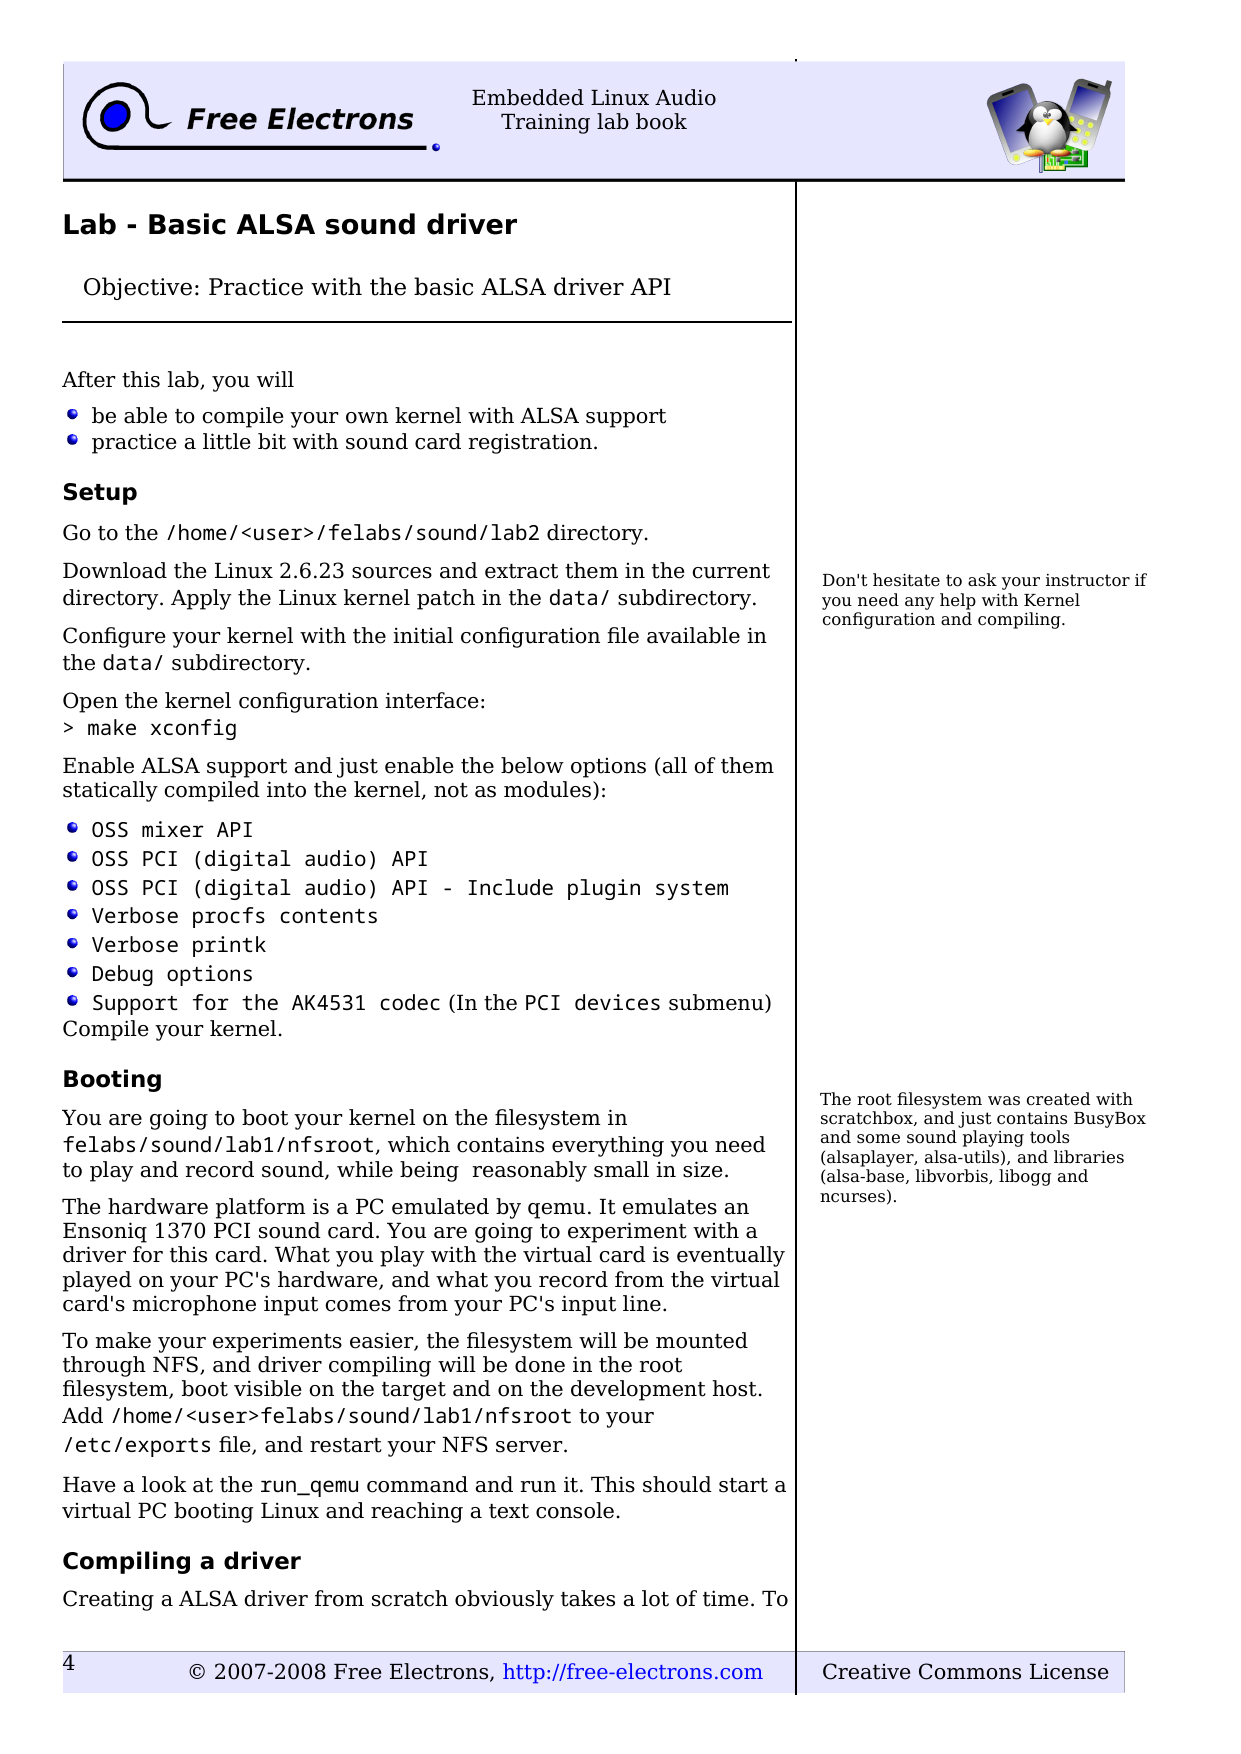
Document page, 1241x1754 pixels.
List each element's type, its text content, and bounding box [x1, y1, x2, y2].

picture [63, 818, 81, 838]
text Objective: Practice with the basic ALSA driver API [62, 253, 792, 321]
text Creating a ALSA driver from scratch obviously takes a lot of time. To [62, 1587, 792, 1612]
picture [63, 847, 81, 867]
picture [980, 67, 1118, 181]
picture [63, 876, 81, 896]
text Open the kernel configuration interface: > make xconfig [62, 689, 792, 742]
picture [63, 905, 81, 924]
text After this lab, you will [62, 368, 792, 392]
list practice a little bit with sound card registration. [62, 429, 792, 454]
subtitle Compiling a driver [62, 1548, 792, 1575]
list Verbose printk [62, 931, 792, 959]
list be able to compile your own kernel with ALSA support [62, 404, 792, 429]
picture [63, 991, 81, 1011]
text Have a look at the run_qemu command and run it. This should start a virtual PC booting Linux and reaching a text console. [62, 1471, 792, 1523]
picture [63, 430, 81, 450]
list OSS mixer API [62, 815, 792, 843]
text Compile your kernel. [62, 1017, 792, 1041]
subtitle Booting [62, 1066, 792, 1093]
text The root filesystem was created with scratchbox, and just contains BusyBox and some sound playing tools (alsaplayer, alsa-utils), and libraries (alsa-base, libvorbis, libogg and ncurses). [820, 1089, 1156, 1206]
text Don't hesitate to ask your instructor if you need any help with Kernel configuration and compiling. [822, 571, 1158, 629]
list OSS PCI (digital audio) API [62, 844, 792, 872]
text Go to the /home/<user>/felabs/sound/lab2 directory. [62, 518, 792, 547]
picture [63, 405, 81, 424]
text Download the Linux 2.6.23 sources and extract them in the current directory. Apply the Linux kernel patch in the data/ subdirectory. [62, 559, 792, 612]
text Enable ALSA support and just enable the below options (all of them statically compiled into the kernel, not as modules): [62, 754, 792, 803]
text The hardware platform is a PC emulated by qemu. It emulates an Ensoniq 1370 PCI sound card. You are going to experiment with a driver for this card. What you play with the virtual card is eventually played on your PC's hardware, and what you record from the virtual card's microphone input comes from your PC's input line. [62, 1195, 792, 1316]
picture [77, 74, 443, 157]
text Configure your kernel with the initial configuration file available in the data/ subdirectory. [62, 624, 792, 677]
list Debug options [62, 959, 792, 988]
picture [63, 963, 81, 982]
list Verbose procfs contents [62, 902, 792, 930]
subtitle Setup [62, 479, 792, 506]
picture [63, 934, 81, 953]
list Support for the AK4531 codec (In the PCI devices submenu) [62, 988, 792, 1016]
subtitle Lab - Basic ALSA sound driver [62, 209, 792, 241]
list OSS PCI (digital audio) API - Include plugin system [62, 873, 792, 901]
text To make your experiments easier, the filesystem will be mounted through NFS, and driver compiling will be done in the root filesystem, boot visible on the target and on the development host. Add /home/<user>felabs/sound/lab1/nfsroot to your /etc/exports file, and restart your NFS server. [62, 1329, 792, 1458]
text You are going to boot your kernel on the filesystem in felabs/sound/lab1/nfsroot, which contains everything you need to play and record sound, while being reasonably small in size. [62, 1106, 792, 1182]
